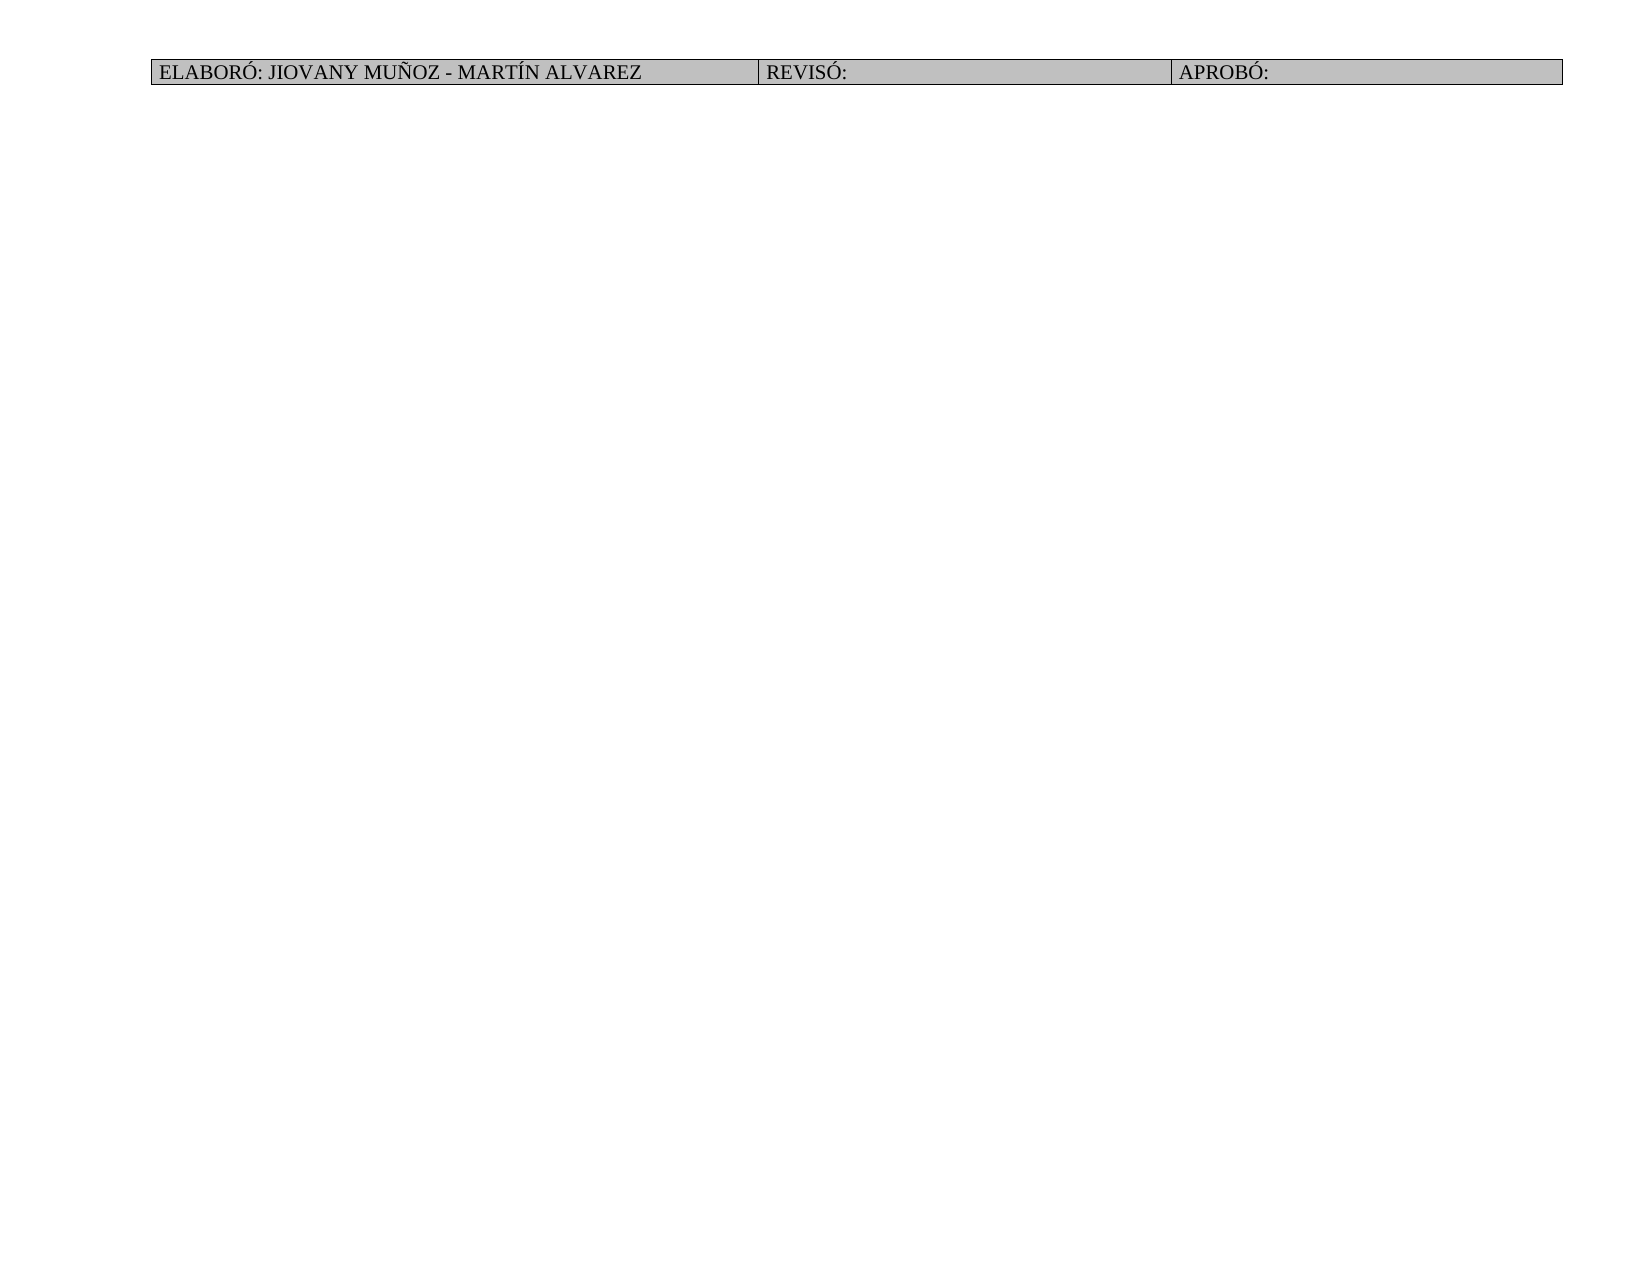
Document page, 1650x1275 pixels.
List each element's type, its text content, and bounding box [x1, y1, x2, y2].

table_cell APROBÓ: [1172, 60, 1562, 84]
table_cell ELABORÓ: JIOVANY MUÑOZ - MARTÍN ALVAREZ [152, 60, 758, 84]
table_cell REVISÓ: [759, 60, 1171, 84]
